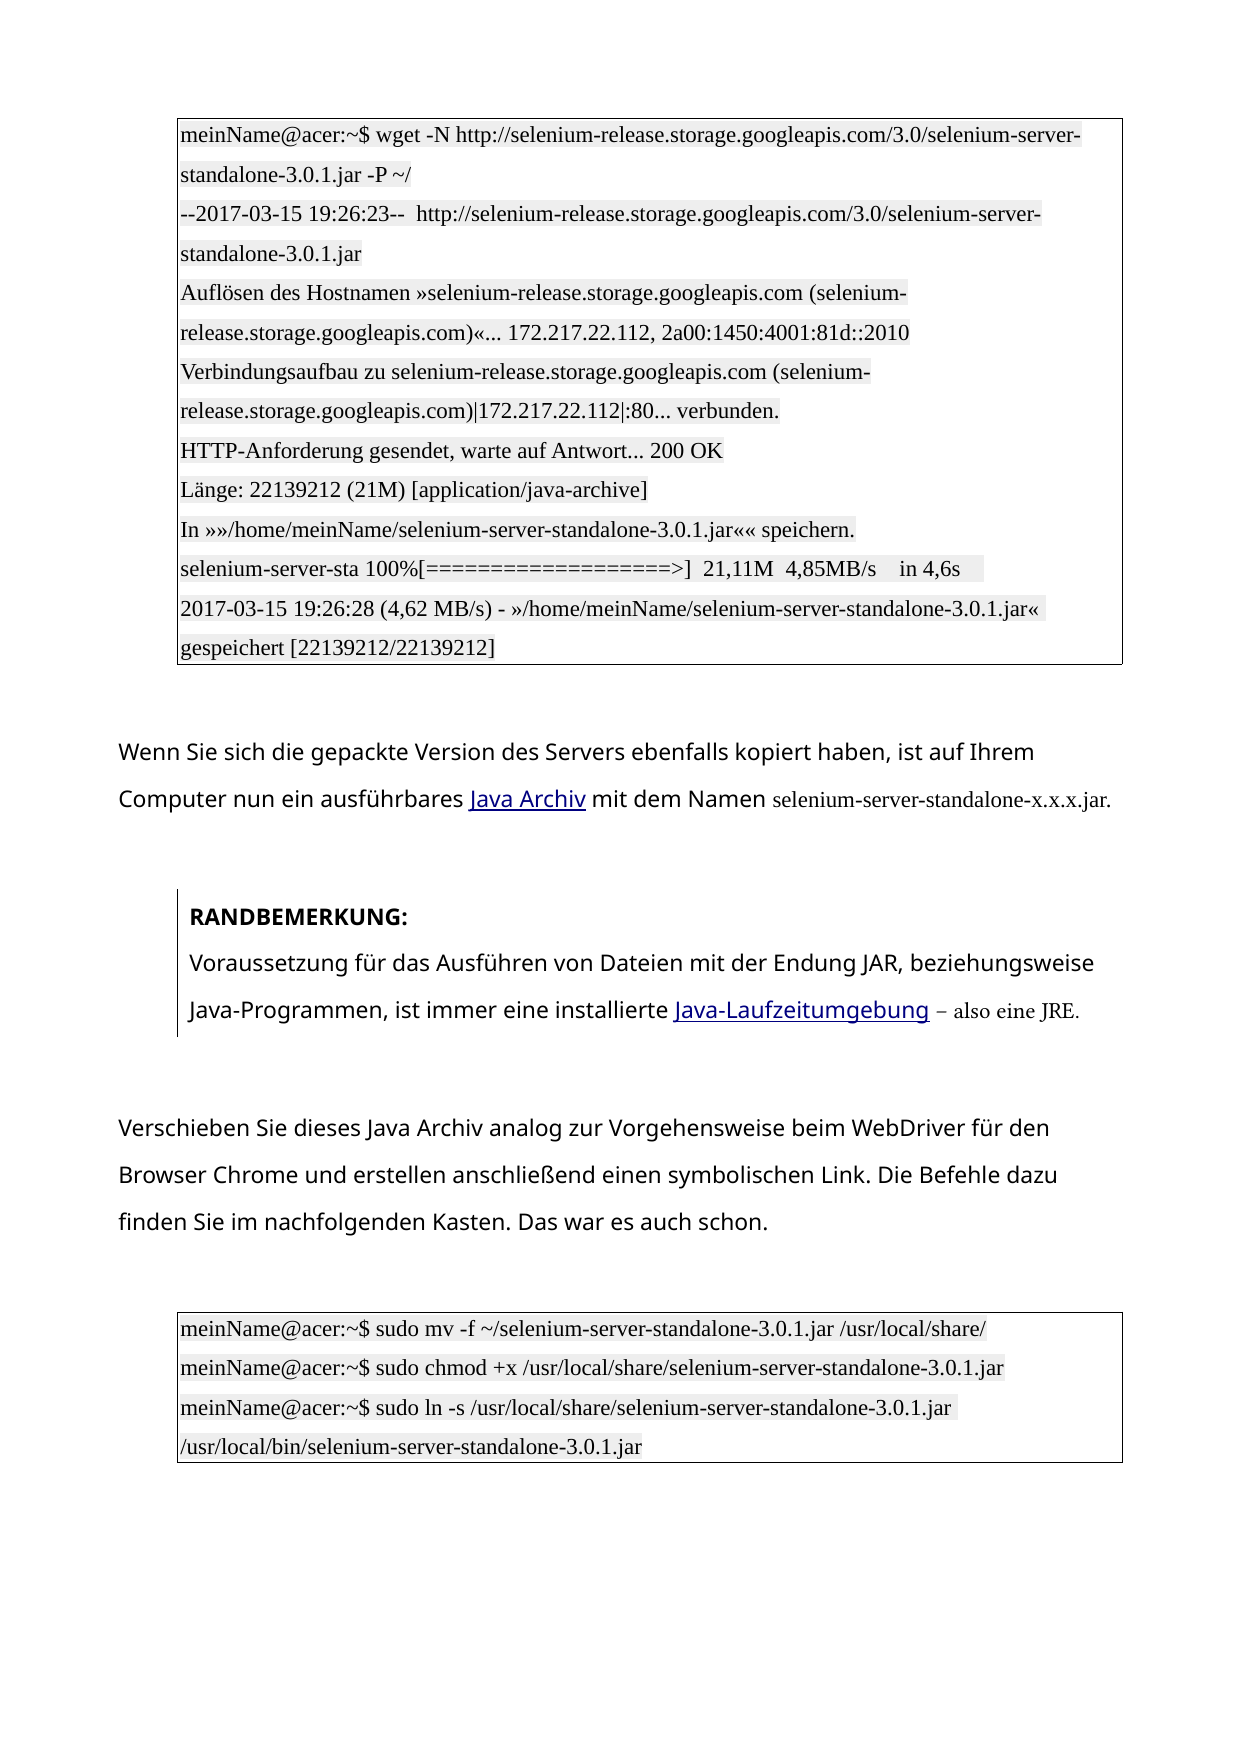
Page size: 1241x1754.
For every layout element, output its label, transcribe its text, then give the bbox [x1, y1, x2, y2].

text Wenn Sie sich die gepackte Version des Servers ebenfalls kopiert haben, ist auf Ihrem Computer nun ein ausführbares Java Archiv mit dem Namen selenium-server-standalone-x.x.x.jar. [118, 736, 1122, 814]
text meinName@acer:~$ sudo mv -f ~/selenium-server-standalone-3.0.1.jar /usr/local/share/ meinName@acer:~$ sudo chmod +x /usr/local/share/selenium-server-standalone-3.0.1.jar meinName@acer:~$ sudo ln -s /usr/local/share/selenium-server-standalone-3.0.1.jar /usr/local/bin/selenium-server-standalone-3.0.1.jar [178, 1313, 1122, 1462]
text meinName@acer:~$ wget -N http://selenium-release.storage.googleapis.com/3.0/selenium-server-standalone-3.0.1.jar -P ~/ --2017-03-15 19:26:23-- http://selenium-release.storage.googleapis.com/3.0/selenium-server-standalone-3.0.1.jar Auflösen des Hostnamen »selenium-release.storage.googleapis.com (selenium-release.storage.googleapis.com)«... 172.217.22.112, 2a00:1450:4001:81d::2010 Verbindungsaufbau zu selenium-release.storage.googleapis.com (selenium-release.storage.googleapis.com)|172.217.22.112|:80... verbunden. HTTP-Anforderung gesendet, warte auf Antwort... 200 OK Länge: 22139212 (21M) [application/java-archive] In »»/home/meinName/selenium-server-standalone-3.0.1.jar«« speichern. selenium-server-sta 100%[===================>] 21,11M 4,85MB/s in 4,6s 2017-03-15 19:26:28 (4,62 MB/s) - »/home/meinName/selenium-server-standalone-3.0.1.jar« gespeichert [22139212/22139212] [178, 119, 1122, 664]
text RANDBEMERKUNG: Voraussetzung für das Ausführen von Dateien mit der Endung JAR, beziehungsweise Java-Programmen, ist immer eine installierte Java-Laufzeitumgebung – also eine JRE. [178, 889, 1122, 1037]
text Verschieben Sie dieses Java Archiv analog zur Vorgehensweise beim WebDriver für den Browser Chrome und erstellen anschließend einen symbolischen Link. Die Befehle dazu finden Sie im nachfolgenden Kasten. Das war es auch schon. [118, 1112, 1122, 1237]
